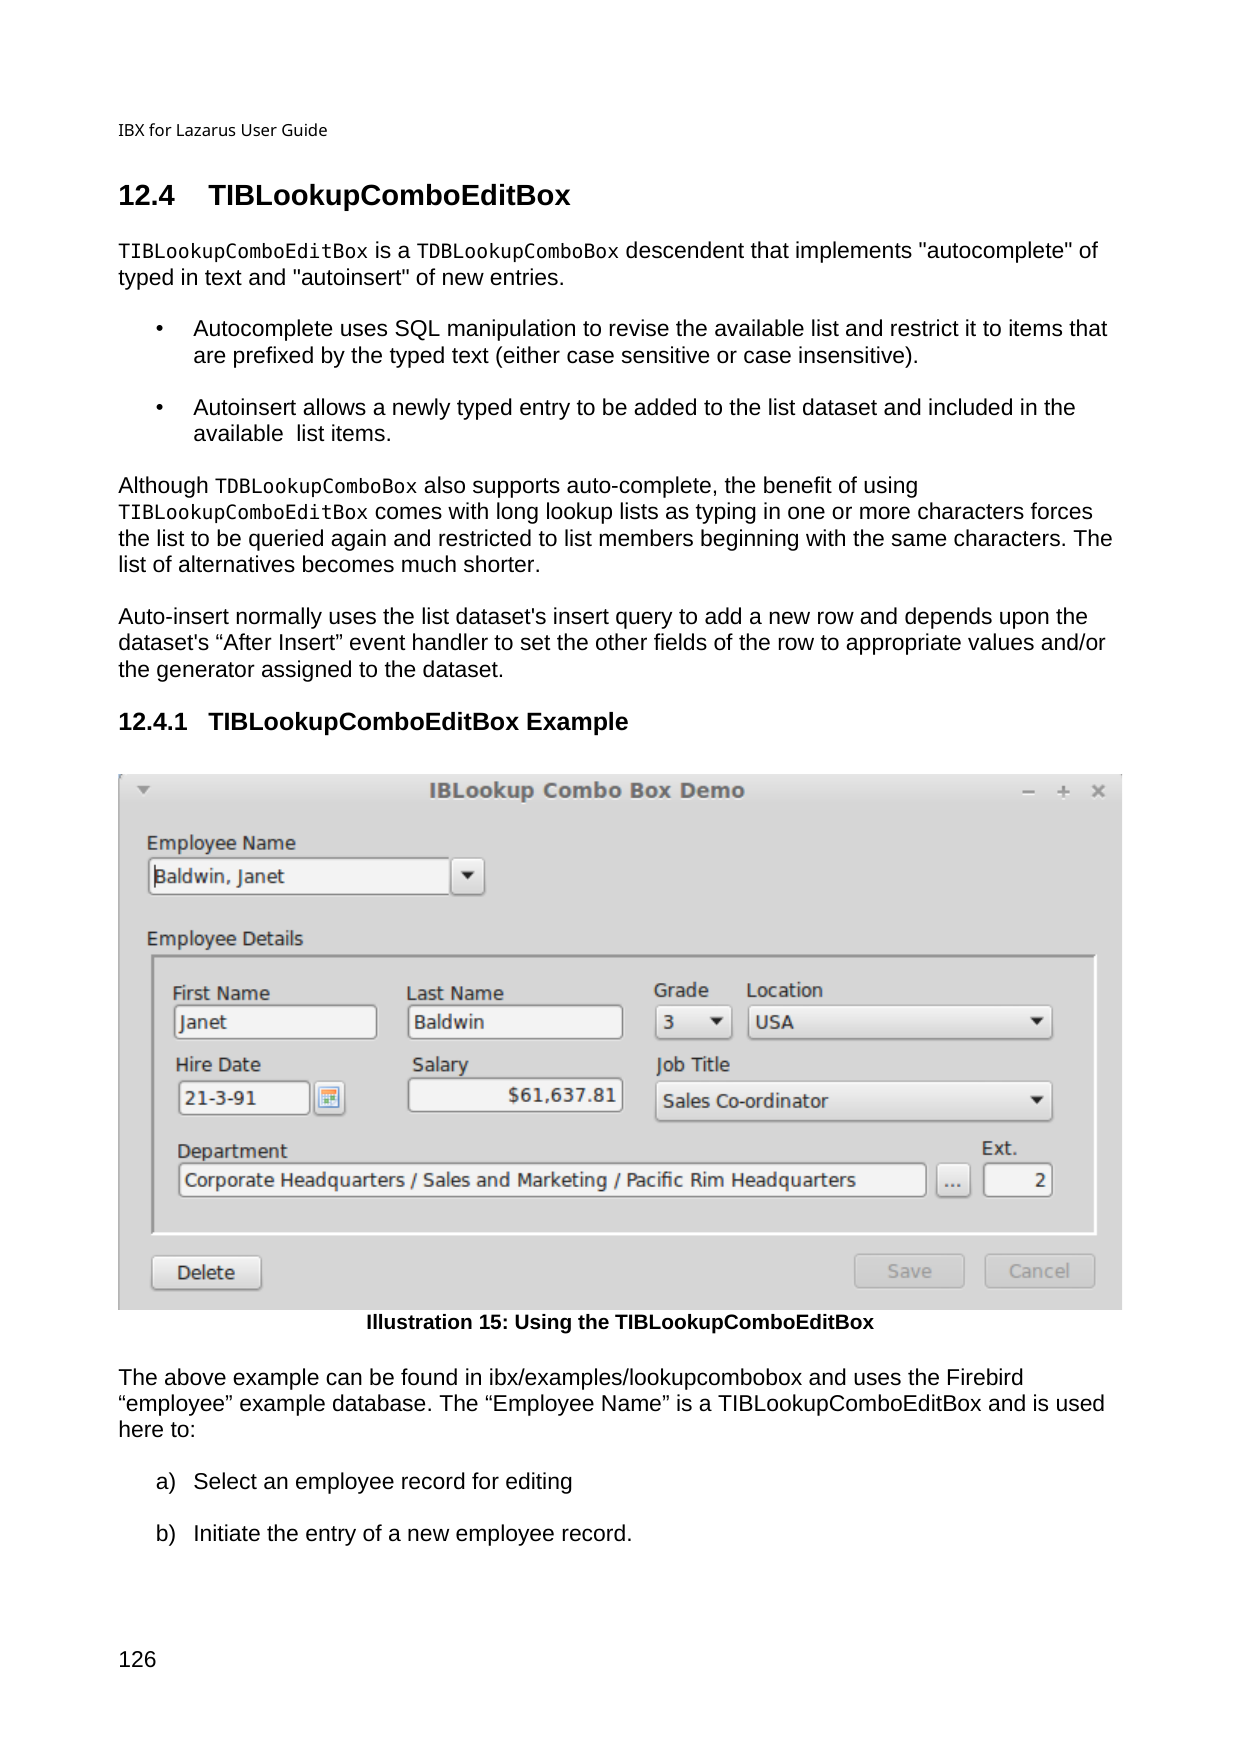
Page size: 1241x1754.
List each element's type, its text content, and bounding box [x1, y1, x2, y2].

text Auto-insert normally uses the list dataset's insert query to add a new row and depends upon the dataset's “After Insert” event handler to set the other fields of the row to appropriate values and/or the generator assigned to the dataset. [118, 603, 1122, 682]
text The above example can be found in ibx/examples/lookupcombobox and uses the Firebird “employee” example database. The “Employee Name” is a TIBLookupComboEditBox and is used here to: [118, 1333, 1122, 1443]
picture [118, 774, 1123, 1310]
list Initiate the entry of a new employee record. [156, 1520, 1122, 1546]
list Autoinsert allows a newly typed entry to be added to the list dataset and included in the available list items. [156, 394, 1122, 446]
text Illustration 15: Using the TIBLookupComboEditBox [118, 1310, 1122, 1333]
subtitle TIBLookupComboEditBox [118, 178, 1122, 212]
list Select an employee record for editing [156, 1468, 1122, 1494]
text Although TDBLookupComboBox also supports auto-complete, the benefit of using TIBLookupComboEditBox comes with long lookup lists as typing in one or more characters forces the list to be queried again and restricted to list members beginning with the same characters. The list of alternatives becomes much shorter. [118, 472, 1122, 577]
list Autocomplete uses SQL manipulation to revise the available list and restrict it to items that are prefixed by the typed text (either case sensitive or case insensitive). [156, 315, 1122, 368]
text TIBLookupComboEditBox is a TDBLookupComboBox descendent that implements "autocomplete" of typed in text and "autoinsert" of new entries. [118, 237, 1122, 290]
text [118, 762, 1122, 774]
subtitle TIBLookupComboEditBox Example [118, 707, 1122, 736]
